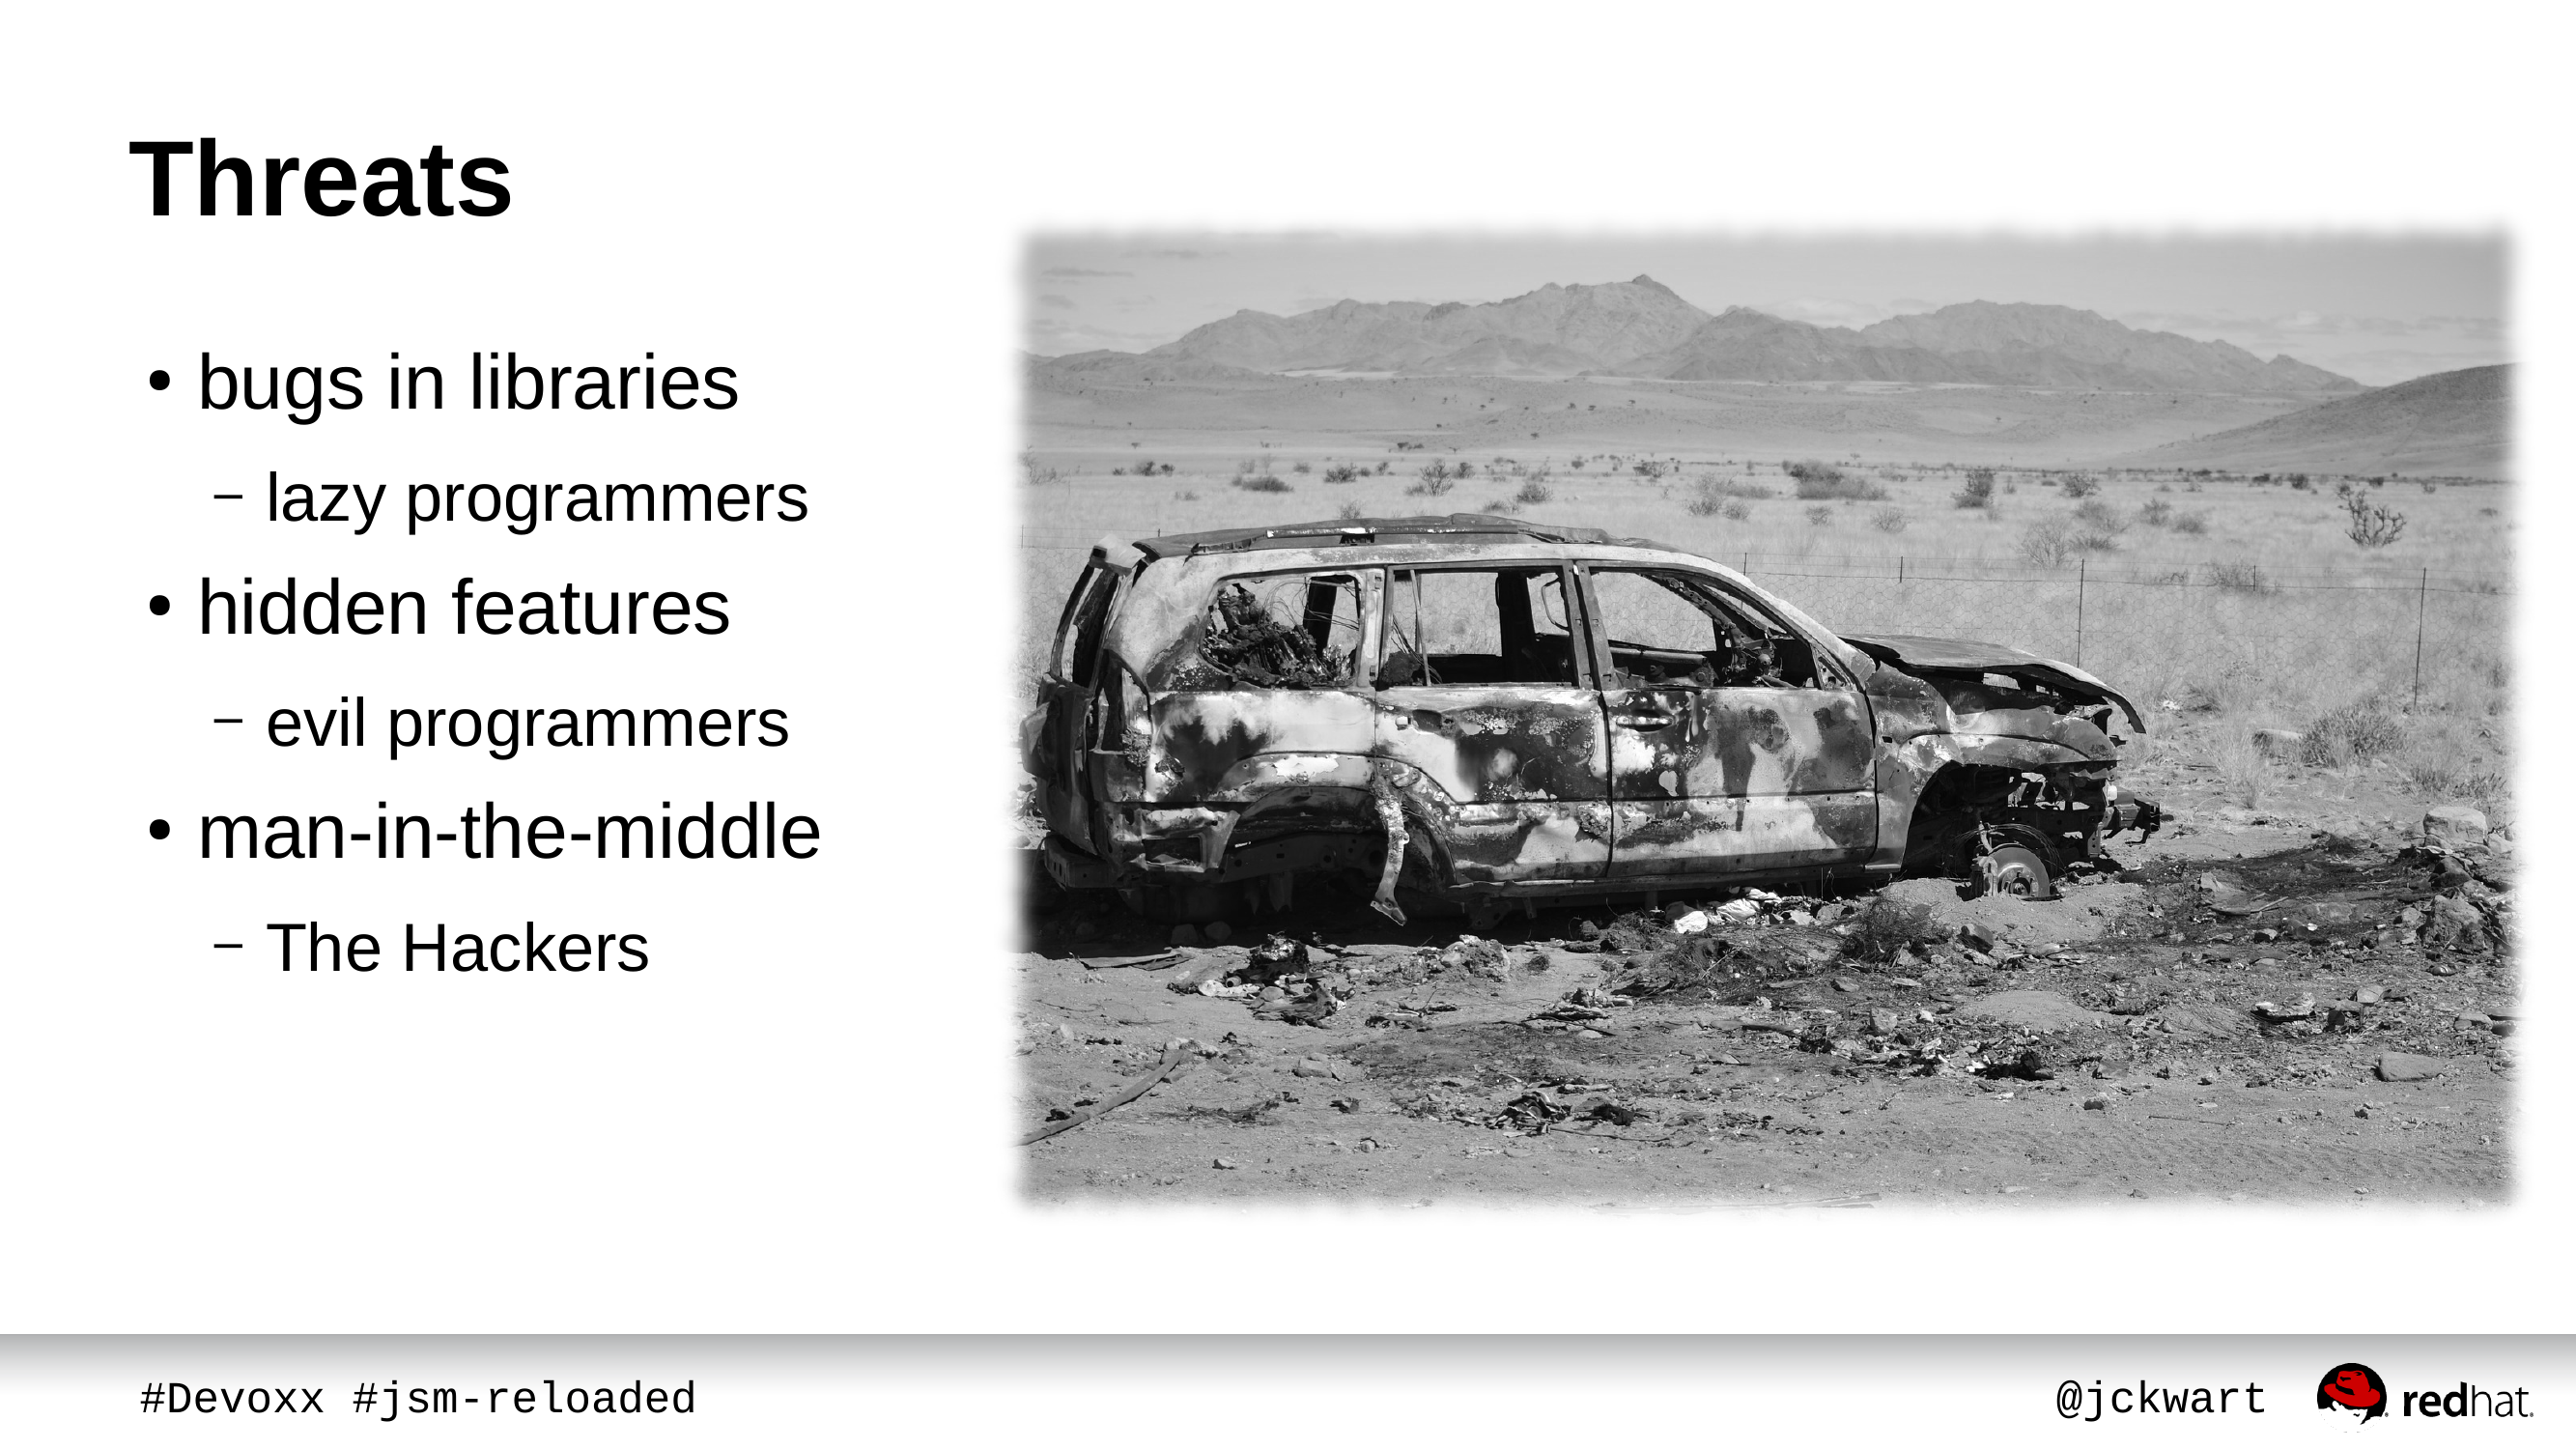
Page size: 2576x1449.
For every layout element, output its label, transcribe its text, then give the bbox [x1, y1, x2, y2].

list bugs in libraries lazy programmers hidden features evil programmers man-in-the-middle The Hackers [128, 338, 994, 1179]
picture [994, 205, 2535, 1226]
title Threats [128, 57, 2448, 300]
picture [0, 1334, 2576, 1445]
